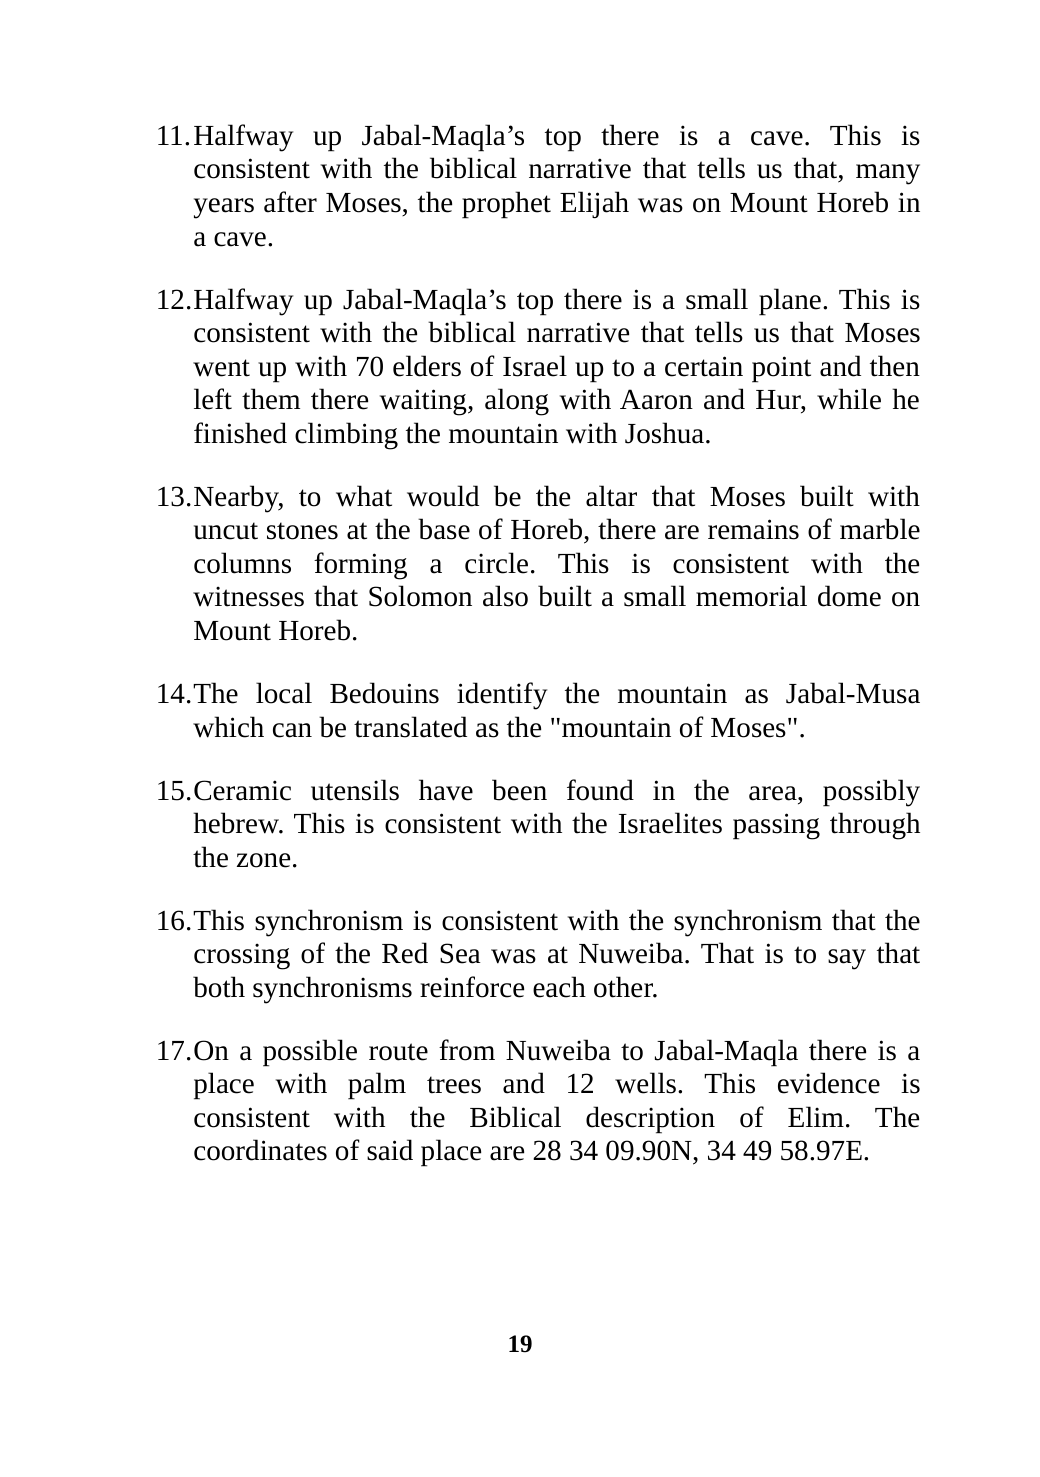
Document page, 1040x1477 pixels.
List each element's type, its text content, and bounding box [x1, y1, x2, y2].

list The local Bedouins identify the mountain as Jabal-Musa which can be translated as the "mountain of Moses". [156, 676, 921, 743]
list This synchronism is consistent with the synchronism that the crossing of the Red Sea was at Nuweiba. That is to say that both synchronisms reinforce each other. [156, 903, 921, 1003]
list Halfway up Jabal-Maqla’s top there is a small plane. This is consistent with the biblical narrative that tells us that Moses went up with 70 elders of Israel up to a certain point and then left them there waiting, along with Aaron and Hur, while he finished climbing the mountain with Joshua. [156, 282, 921, 449]
list On a possible route from Nuweiba to Jabal-Maqla there is a place with palm trees and 12 wells. This evidence is consistent with the Biblical description of Elim. The coordinates of said place are 28 34 09.90N, 34 49 58.97E. [156, 1033, 921, 1167]
list Ceramic utensils have been found in the area, possibly hebrew. This is consistent with the Israelites passing through the zone. [156, 773, 921, 873]
list Halfway up Jabal-Maqla’s top there is a cave. This is consistent with the biblical narrative that tells us that, many years after Moses, the prophet Elijah was on Mount Horeb in a cave. [156, 118, 921, 252]
list Nearby, to what would be the altar that Moses built with uncut stones at the base of Horeb, there are remains of marble columns forming a circle. This is consistent with the witnesses that Solomon also built a small memorial dome on Mount Horeb. [156, 479, 921, 647]
